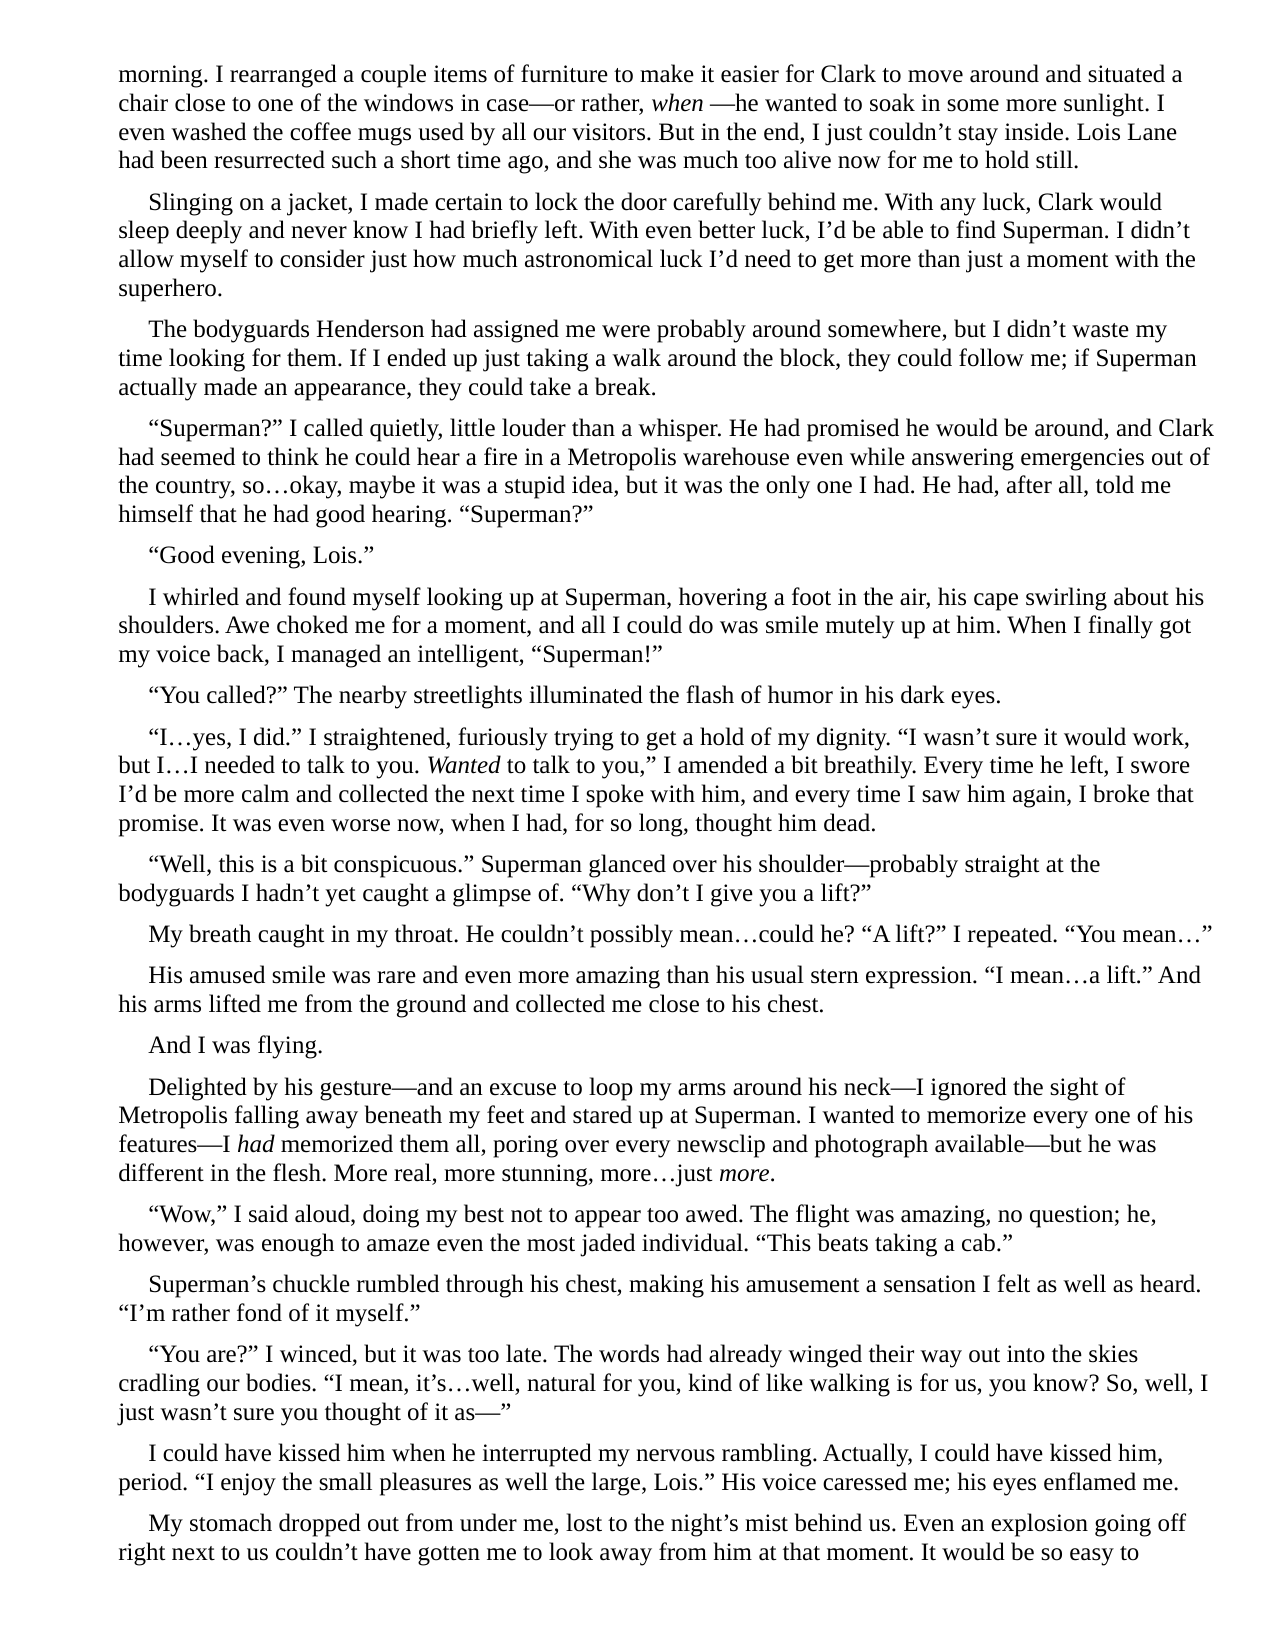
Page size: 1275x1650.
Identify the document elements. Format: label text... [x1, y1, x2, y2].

text “I…yes, I did.” I straightened, furiously trying to get a hold of my dignity. “I wasn’t sure it would work, but I…I needed to talk to you. Wanted to talk to you,” I amended a bit breathily. Every time he left, I swore I’d be more calm and collected the next time I spoke with him, and every time I saw him again, I broke that promise. It was even worse now, when I had, for so long, thought him dead. [118, 722, 1216, 837]
text The bodyguards Henderson had assigned me were probably around somewhere, but I didn’t waste my time looking for them. If I ended up just taking a walk around the block, they could follow me; if Superman actually made an appearance, they could take a break. [118, 314, 1216, 400]
text “You are?” I winced, but it was too late. The words had already winged their way out into the skies cradling our bodies. “I mean, it’s…well, natural for you, kind of like walking is for us, you know? So, well, I just wasn’t sure you thought of it as—” [118, 1339, 1216, 1425]
text His amused smile was rare and even more amazing than his usual stern expression. “I mean…a lift.” And his arms lifted me from the ground and collected me close to his chest. [118, 960, 1216, 1018]
text My breath caught in my throat. He couldn’t possibly mean…could he? “A lift?” I repeated. “You mean…” [118, 919, 1216, 948]
text Delighted by his gesture—and an excuse to loop my arms around his neck—I ignored the sight of Metropolis falling away beneath my feet and stared up at Superman. I wanted to memorize every one of his features—I had memorized them all, poring over every newsclip and photograph available—but he was different in the flesh. More real, more stunning, more…just more. [118, 1072, 1216, 1187]
text “Good evening, Lois.” [118, 540, 1216, 569]
text My stomach dropped out from under me, lost to the night’s mist behind us. Even an explosion going off right next to us couldn’t have gotten me to look away from him at that moment. It would be so easy to [118, 1508, 1216, 1565]
text “Wow,” I said aloud, doing my best not to appear too awed. The flight was amazing, no question; he, however, was enough to amaze even the most jaded individual. “This beats taking a cab.” [118, 1199, 1216, 1257]
text And I was flying. [118, 1030, 1216, 1059]
text I whirled and found myself looking up at Superman, hovering a foot in the air, his cape swirling about his shoulders. Awe choked me for a moment, and all I could do was smile mutely up at him. When I finally got my voice back, I managed an intelligent, “Superman!” [118, 582, 1216, 668]
text “You called?” The nearby streetlights illuminated the flash of humor in his dark eyes. [118, 680, 1216, 709]
text Slinging on a jacket, I made certain to lock the door carefully behind me. With any luck, Clark would sleep deeply and never know I had briefly left. With even better luck, I’d be able to find Superman. I didn’t allow myself to consider just how much astronomical luck I’d need to get more than just a moment with the superhero. [118, 187, 1216, 302]
text morning. I rearranged a couple items of furniture to make it easier for Clark to move around and situated a chair close to one of the windows in case—or rather, when —he wanted to soak in some more sunlight. I even washed the coffee mugs used by all our visitors. But in the end, I just couldn’t stay inside. Lois Lane had been resurrected such a short time ago, and she was much too alive now for me to hold still. [118, 59, 1216, 174]
text Superman’s chuckle rumbled through his chest, making his amusement a sensation I felt as well as heard. “I’m rather fond of it myself.” [118, 1269, 1216, 1327]
text “Superman?” I called quietly, little louder than a whisper. He had promised he would be around, and Clark had seemed to think he could hear a fire in a Metropolis warehouse even while answering emergencies out of the country, so…okay, maybe it was a stupid idea, but it was the only one I had. He had, after all, told me himself that he had good hearing. “Superman?” [118, 413, 1216, 528]
text I could have kissed him when he interrupted my nervous rambling. Actually, I could have kissed him, period. “I enjoy the small pleasures as well the large, Lois.” His voice caressed me; his eyes enflamed me. [118, 1438, 1216, 1495]
text “Well, this is a bit conspicuous.” Superman glanced over his shoulder—probably straight at the bodyguards I hadn’t yet caught a glimpse of. “Why don’t I give you a lift?” [118, 849, 1216, 907]
